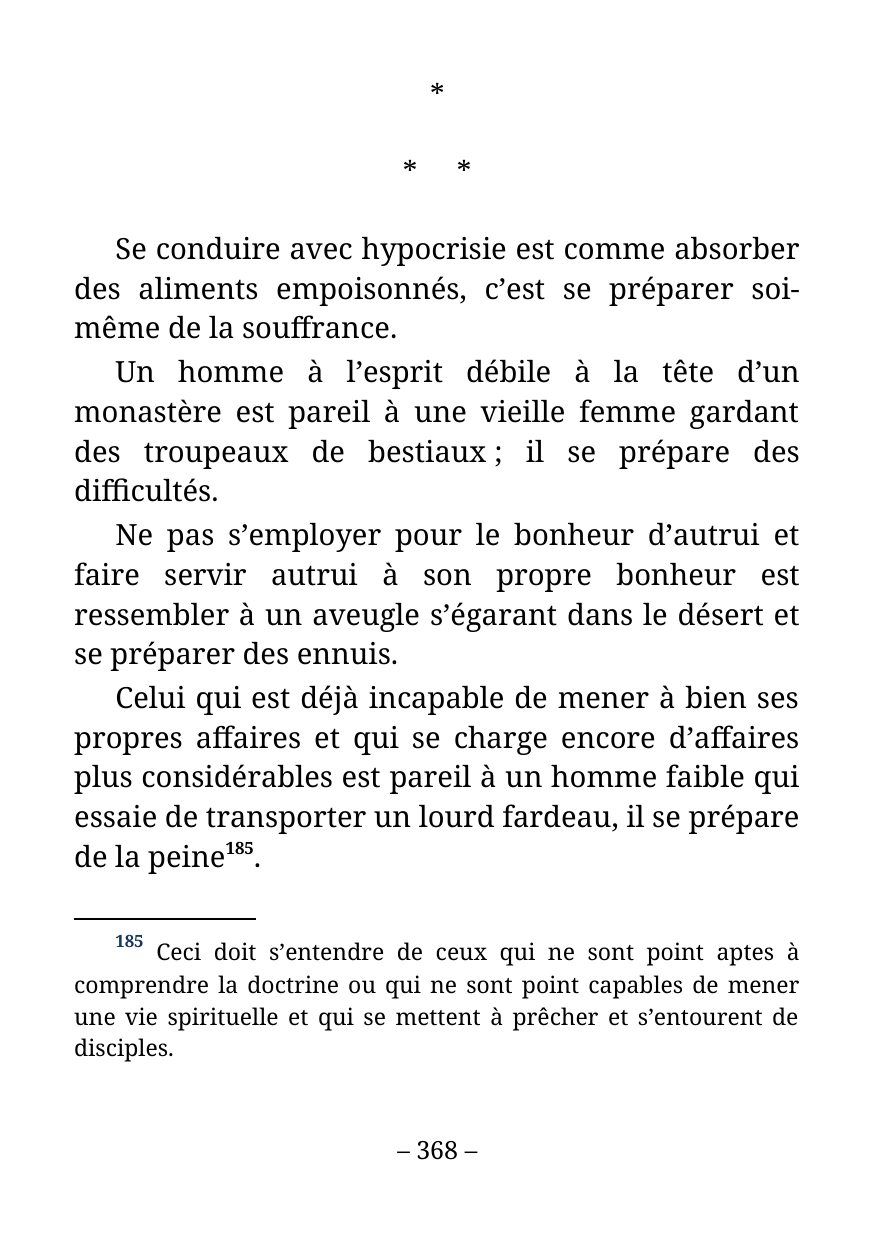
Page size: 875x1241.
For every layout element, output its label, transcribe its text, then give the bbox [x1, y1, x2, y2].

text Un homme à l’esprit débile à la tête d’un monastère est pareil à une vieille femme gardant des troupeaux de bestiaux ; il se prépare des difficultés. [74, 351, 800, 510]
text Ne pas s’employer pour le bonheur d’autrui et faire servir autrui à son propre bonheur est ressembler à un aveugle s’égarant dans le désert et se préparer des ennuis. [74, 514, 800, 673]
text * [74, 74, 800, 113]
text Celui qui est déjà incapable de mener à bien ses propres affaires et qui se charge encore d’affaires plus considérables est pareil à un homme faible qui essaie de transporter un lourd fardeau, il se prépare de la peine. [74, 677, 800, 876]
text * * [74, 151, 800, 191]
text Ceci doit s’entendre de ceux qui ne sont point aptes à comprendre la doctrine ou qui ne sont point capables de mener une vie spirituelle et qui se mettent à prêcher et s’entourent de disciples. [74, 929, 800, 1063]
text Se conduire avec hypocrisie est comme absorber des aliments empoisonnés, c’est se préparer soi-même de la souffrance. [74, 228, 800, 347]
